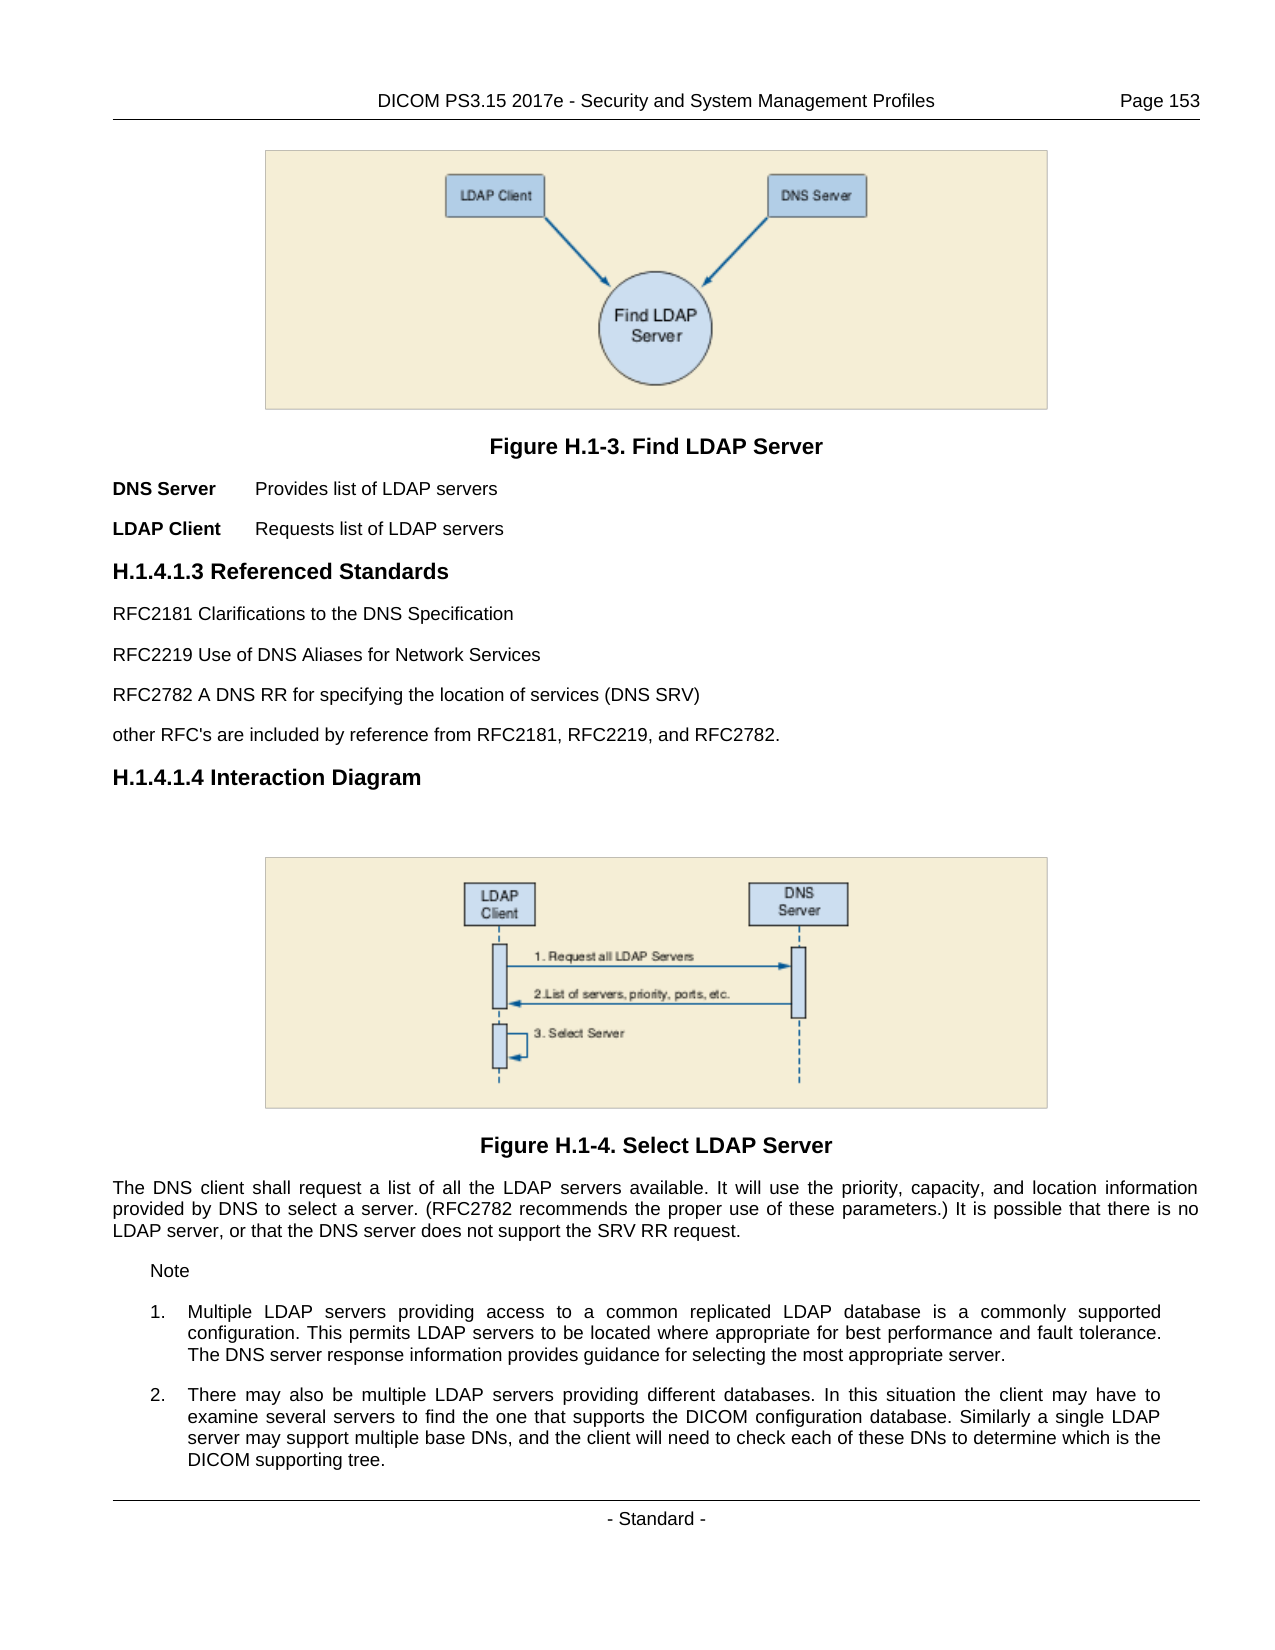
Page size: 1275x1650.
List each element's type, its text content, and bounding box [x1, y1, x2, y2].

text RFC2782 A DNS RR for specifying the location of services (DNS SRV) [112, 684, 1200, 705]
text Note [150, 1260, 1162, 1282]
picture [264, 150, 1049, 411]
text Figure H.1-3. Find LDAP Server [112, 433, 1200, 459]
text other RFC's are included by reference from RFC2181, RFC2219, and RFC2782. [112, 724, 1200, 746]
text DNS Server Provides list of LDAP servers [112, 478, 1200, 499]
text The DNS client shall request a list of all the LDAP servers available. It will use the priority, capacity, and location information provided by DNS to select a server. (RFC2782 recommends the proper use of these parameters.) It is possible that there is no LDAP server, or that the DNS server does not support the SRV RR request. [112, 1177, 1200, 1241]
text RFC2219 Use of DNS Aliases for Network Services [112, 643, 1200, 665]
text LDAP Client Requests list of LDAP servers [112, 518, 1200, 540]
text H.1.4.1.4 Interaction Diagram [112, 764, 1200, 790]
text H.1.4.1.3 Referenced Standards [112, 558, 1200, 584]
text Figure H.1-4. Select LDAP Server [112, 1132, 1200, 1158]
list Multiple LDAP servers providing access to a common replicated LDAP database is a commonly supported configuration. This permits LDAP servers to be located where appropriate for best performance and fault tolerance. The DNS server response information provides guidance for selecting the most appropriate server. [150, 1300, 1162, 1365]
picture [264, 856, 1049, 1110]
list There may also be multiple LDAP servers providing different databases. In this situation the client may have to examine several servers to find the one that supports the DICOM configuration database. Similarly a single LDAP server may support multiple base DNs, and the client will need to check each of these DNs to determine which is the DICOM supporting tree. [150, 1384, 1162, 1470]
text RFC2181 Clarifications to the DNS Specification [112, 603, 1200, 625]
